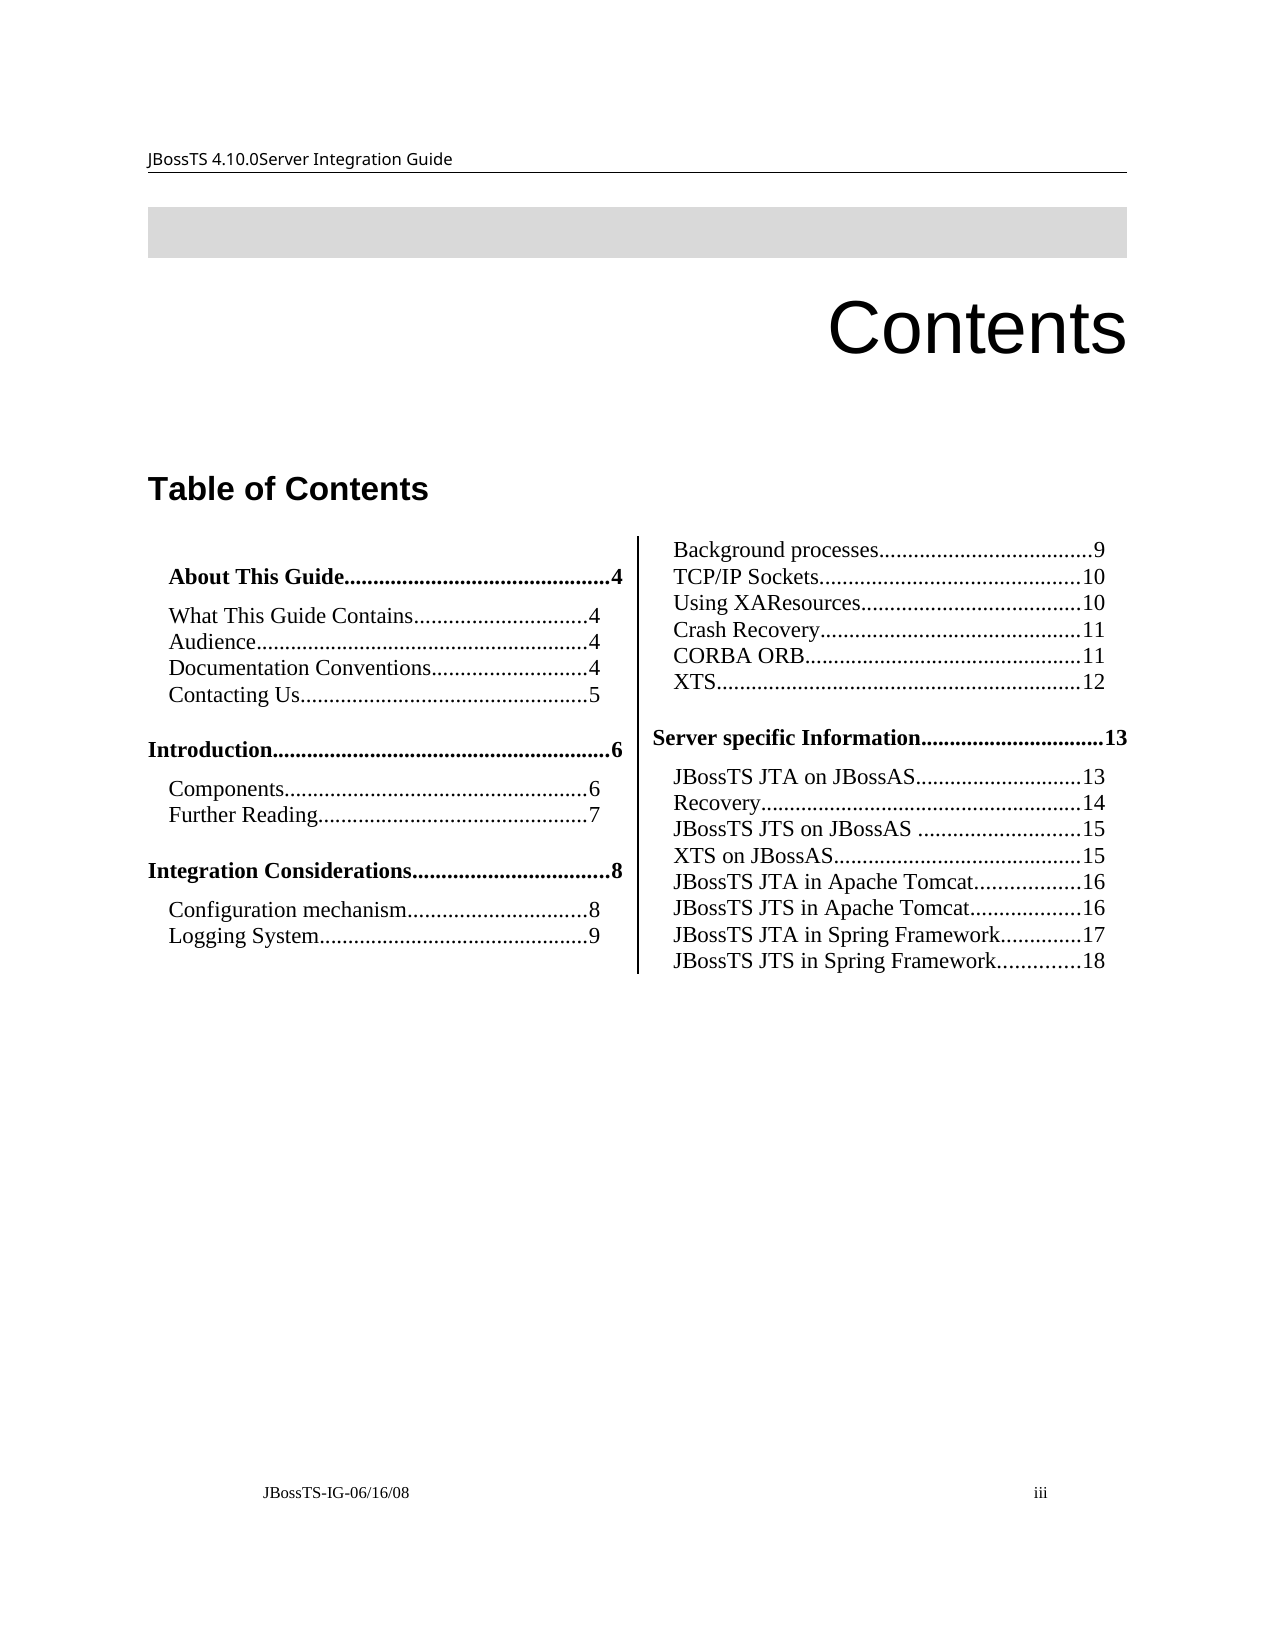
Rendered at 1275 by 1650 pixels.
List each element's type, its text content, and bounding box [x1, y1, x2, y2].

text JBossTS JTS on JBossAS 15 [673, 815, 1105, 842]
subtitle Table of Contents [148, 469, 1127, 507]
text Audience 4 [168, 628, 600, 654]
text XTS 12 [673, 668, 1105, 695]
text Documentation Conventions 4 [168, 654, 600, 681]
text Background processes 9 [673, 537, 1105, 563]
text XTS on JBossAS 15 [673, 842, 1105, 868]
text Server specific Information 13 [652, 724, 1127, 750]
text Integration Considerations 8 [148, 857, 622, 883]
text Recovery 14 [673, 789, 1105, 815]
text Components 6 [168, 775, 600, 802]
text JBossTS JTS in Apache Tomcat 16 [673, 894, 1105, 921]
text JBossTS JTA on JBossAS 13 [673, 763, 1105, 789]
text CORBA ORB 11 [673, 642, 1105, 668]
text JBossTS JTS in Spring Framework 18 [673, 947, 1105, 973]
text What This Guide Contains 4 [168, 602, 600, 628]
title Contents [263, 283, 1127, 369]
text Crash Recovery 11 [673, 616, 1105, 642]
text JBossTS JTA in Apache Tomcat 16 [673, 868, 1105, 894]
text Configuration mechanism 8 [168, 896, 600, 922]
text TCP/IP Sockets 10 [673, 563, 1105, 589]
text Logging System 9 [168, 922, 600, 949]
text Using XAResources 10 [673, 589, 1105, 616]
text JBossTS JTA in Spring Framework 17 [673, 921, 1105, 947]
text Introduction 6 [148, 736, 622, 763]
text Contacting Us 5 [168, 681, 600, 707]
text Further Reading 7 [168, 802, 600, 828]
text About This Guide 4 [148, 537, 622, 589]
